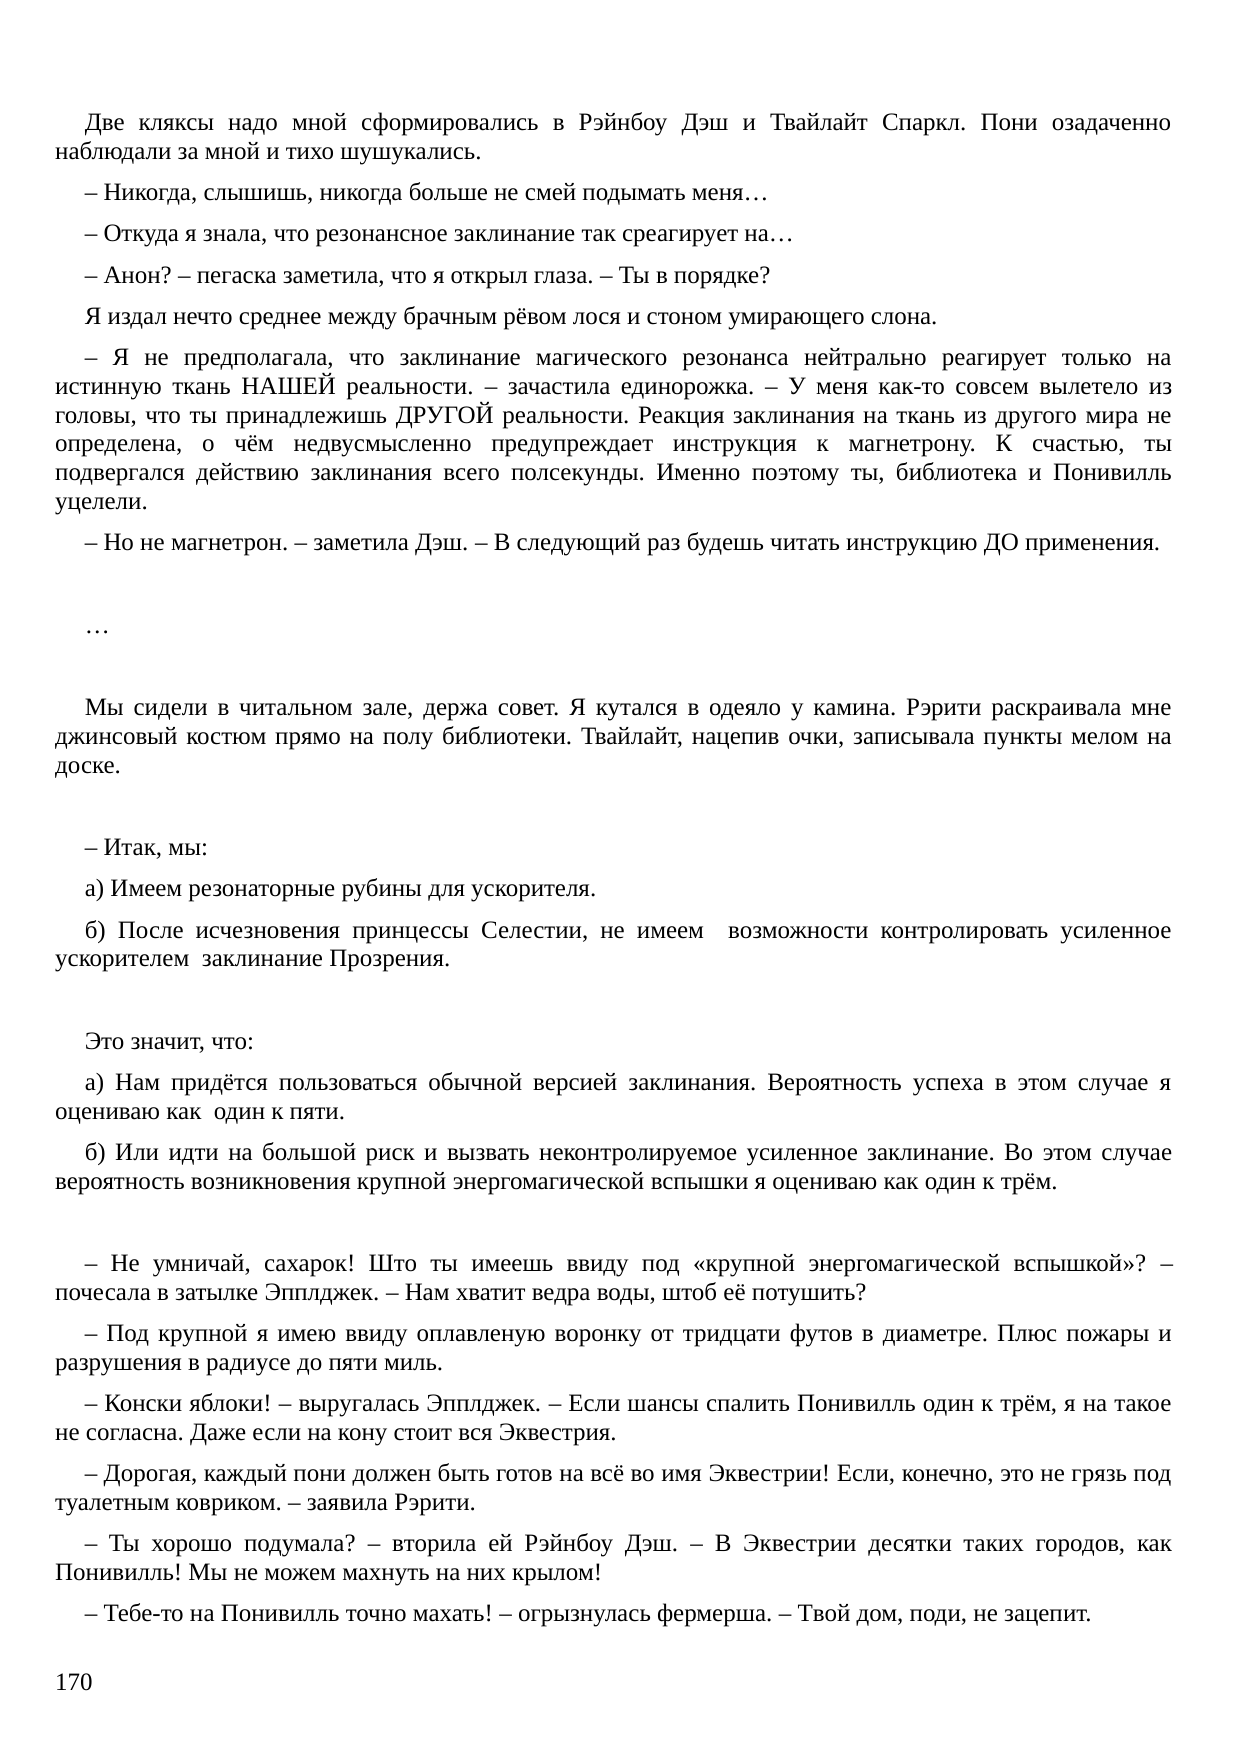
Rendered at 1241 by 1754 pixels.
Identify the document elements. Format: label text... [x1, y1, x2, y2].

text – Ты хорошо подумала? – вторила ей Рэйнбоу Дэш. – В Эквестрии десятки таких городов, как Понивилль! Мы не можем махнуть на них крылом! [55, 1528, 1173, 1586]
text – Откуда я знала, что резонансное заклинание так среагирует на… [55, 218, 1173, 247]
text Это значит, что: [55, 1026, 1173, 1055]
text – Но не магнетрон. – заметила Дэш. – В следующий раз будешь читать инструкцию ДО применения. [55, 527, 1173, 556]
text – Под крупной я имею ввиду оплавленую воронку от тридцати футов в диаметре. Плюс пожары и разрушения в радиусе до пяти миль. [55, 1318, 1173, 1376]
text – Не умничай, сахарок! Што ты имеешь ввиду под «крупной энергомагической вспышкой»? – почесала в затылке Эпплджек. – Нам хватит ведра воды, штоб её потушить? [55, 1248, 1173, 1306]
text – Я не предполагала, что заклинание магического резонанса нейтрально реагирует только на истинную ткань НАШЕЙ реальности. – зачастила единорожка. – У меня как-то совсем вылетело из головы, что ты принадлежишь ДРУГОЙ реальности. Реакция заклинания на ткань из другого мира не определена, о чём недвусмысленно предупреждает инструкция к магнетрону. К счастью, ты подвергался действию заклинания всего полсекунды. Именно поэтому ты, библиотека и Понивилль уцелели. [55, 342, 1173, 515]
text а) Имеем резонаторные рубины для ускорителя. [55, 873, 1173, 902]
text Мы сидели в читальном зале, держа совет. Я кутался в одеяло у камина. Рэрити раскраивала мне джинсовый костюм прямо на полу библиотеки. Твайлайт, нацепив очки, записывала пункты мелом на доске. [55, 692, 1173, 778]
text – Тебе-то на Понивилль точно махать! – огрызнулась фермерша. – Твой дом, поди, не зацепит. [55, 1598, 1173, 1627]
text – Итак, мы: [55, 832, 1173, 861]
text – Никогда, слышишь, никогда больше не смей подымать меня… [55, 177, 1173, 206]
text а) Нам придётся пользоваться обычной версией заклинания. Вероятность успеха в этом случае я оцениваю как один к пяти. [55, 1067, 1173, 1125]
text Я издал нечто среднее между брачным рёвом лося и стоном умирающего слона. [55, 301, 1173, 330]
text б) После исчезновения принцессы Селестии, не имеем возможности контролировать усиленное ускорителем заклинание Прозрения. [55, 915, 1173, 972]
text … [55, 610, 1173, 638]
text б) Или идти на большой риск и вызвать неконтролируемое усиленное заклинание. Во этом случае вероятность возникновения крупной энергомагической вспышки я оцениваю как один к трём. [55, 1137, 1173, 1195]
text – Дорогая, каждый пони должен быть готов на всё во имя Эквестрии! Если, конечно, это не грязь под туалетным ковриком. – заявила Рэрити. [55, 1458, 1173, 1516]
text – Конски яблоки! – выругалась Эпплджек. – Если шансы спалить Понивилль один к трём, я на такое не согласна. Даже если на кону стоит вся Эквестрия. [55, 1388, 1173, 1446]
text – Анон? – пегаска заметила, что я открыл глаза. – Ты в порядке? [55, 260, 1173, 288]
text Две кляксы надо мной сформировались в Рэйнбоу Дэш и Твайлайт Спаркл. Пони озадаченно наблюдали за мной и тихо шушукались. [55, 107, 1173, 165]
